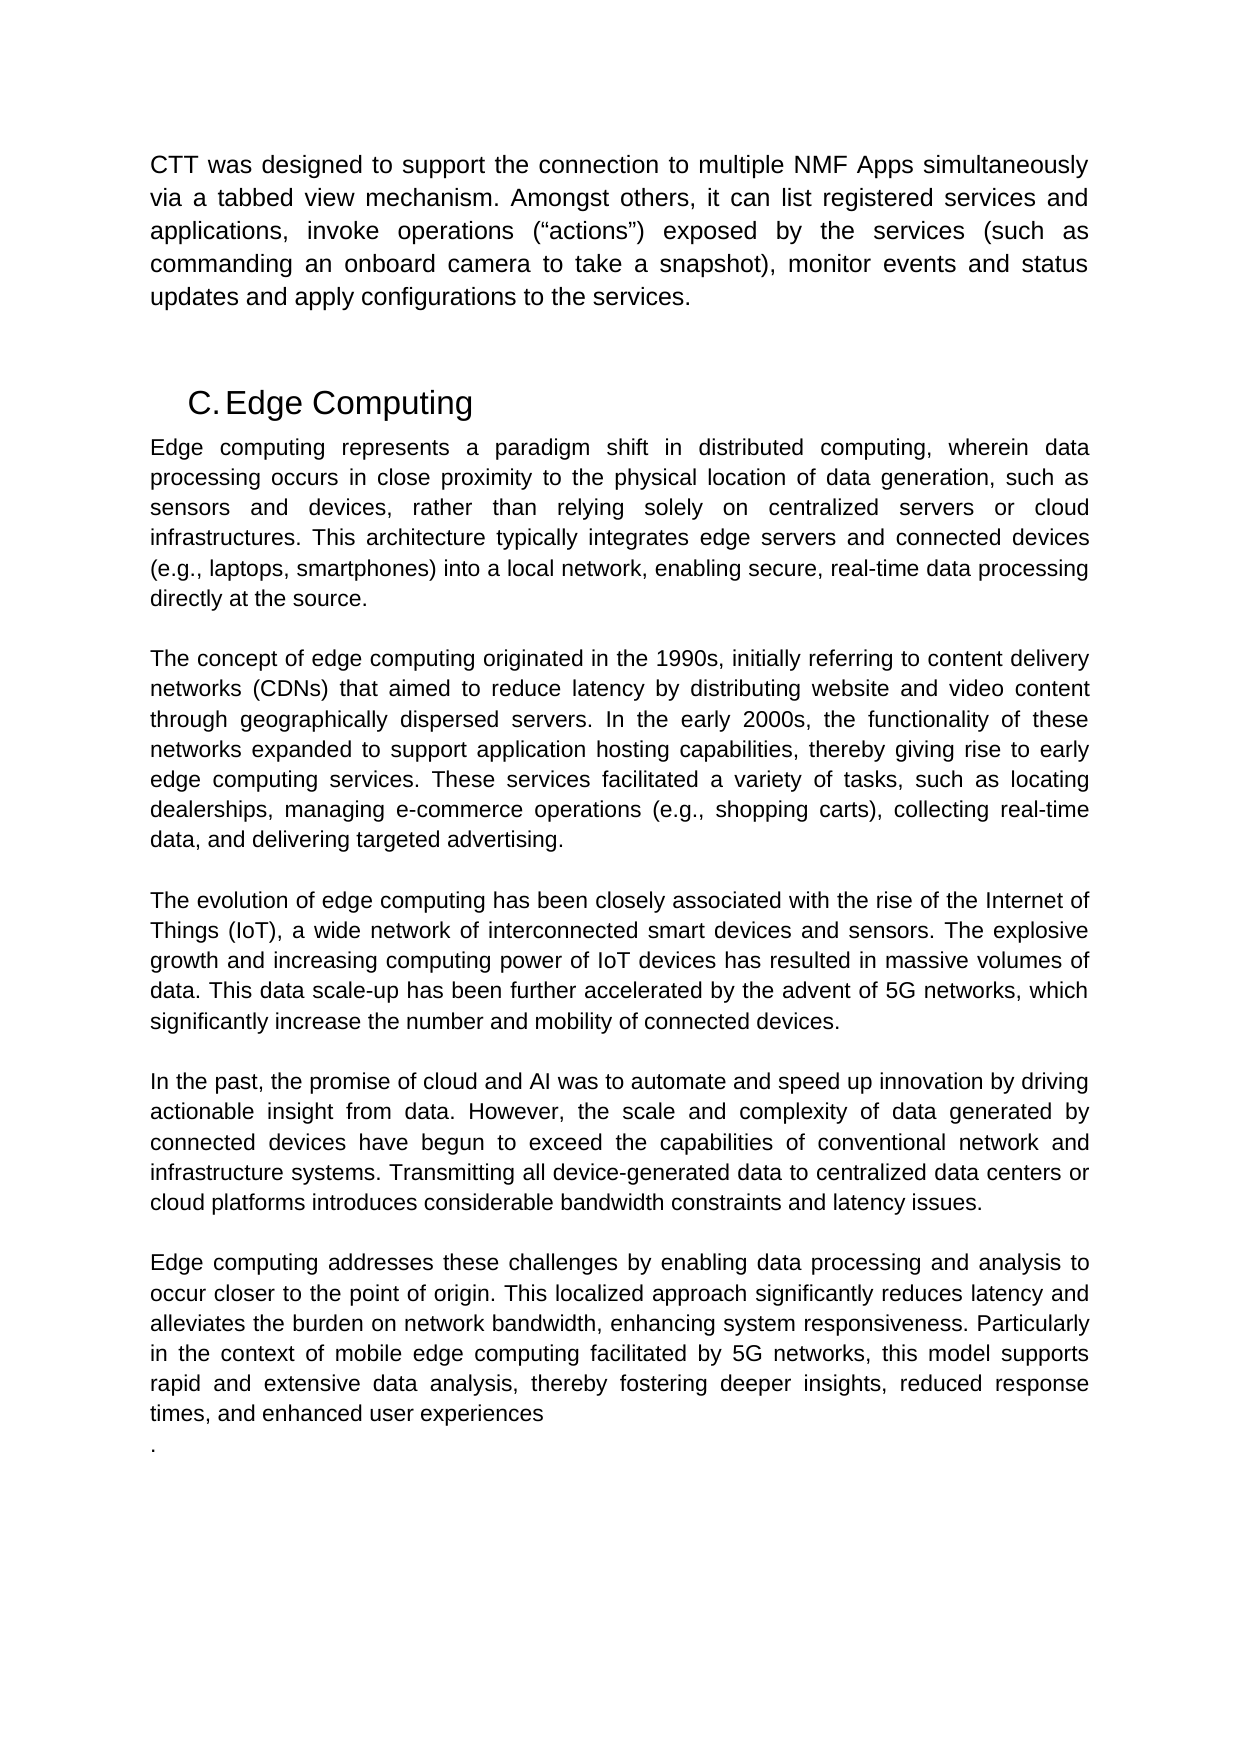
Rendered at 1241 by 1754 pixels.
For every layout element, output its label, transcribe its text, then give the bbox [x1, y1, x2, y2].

text The evolution of edge computing has been closely associated with the rise of the Internet of Things (IoT), a wide network of interconnected smart devices and sensors. The explosive growth and increasing computing power of IoT devices has resulted in massive volumes of data. This data scale-up has been further accelerated by the advent of 5G networks, which significantly increase the number and mobility of connected devices. [150, 887, 1090, 1034]
subtitle Edge Computing [187, 383, 1090, 421]
text The concept of edge computing originated in the 1990s, initially referring to content delivery networks (CDNs) that aimed to reduce latency by distributing website and video content through geographically dispersed servers. In the early 2000s, the functionality of these networks expanded to support application hosting capabilities, thereby giving rise to early edge computing services. These services facilitated a variety of tasks, such as locating dealerships, managing e-commerce operations (e.g., shopping carts), collecting real-time data, and delivering targeted advertising. [150, 645, 1090, 853]
text CTT was designed to support the connection to multiple NMF Apps simultaneously via a tabbed view mechanism. Amongst others, it can list registered services and applications, invoke operations (“actions”) exposed by the services (such as commanding an onboard camera to take a snapshot), monitor events and status updates and apply configurations to the services. [150, 150, 1090, 311]
text Edge computing addresses these challenges by enabling data processing and analysis to occur closer to the point of origin. This localized approach significantly reduces latency and alleviates the burden on network bandwidth, enhancing system responsiveness. Particularly in the context of mobile edge computing facilitated by 5G networks, this model supports rapid and extensive data analysis, thereby fostering deeper insights, reduced response times, and enhanced user experiences [150, 1249, 1090, 1427]
text Edge computing represents a paradigm shift in distributed computing, wherein data processing occurs in close proximity to the physical location of data generation, such as sensors and devices, rather than relying solely on centralized servers or cloud infrastructures. This architecture typically integrates edge servers and connected devices (e.g., laptops, smartphones) into a local network, enabling secure, real-time data processing directly at the source. [150, 434, 1090, 611]
text In the past, the promise of cloud and AI was to automate and speed up innovation by driving actionable insight from data. However, the scale and complexity of data generated by connected devices have begun to exceed the capabilities of conventional network and infrastructure systems. Transmitting all device-generated data to centralized data centers or cloud platforms introduces considerable bandwidth constraints and latency issues. [150, 1068, 1090, 1215]
text . [150, 1431, 1090, 1457]
